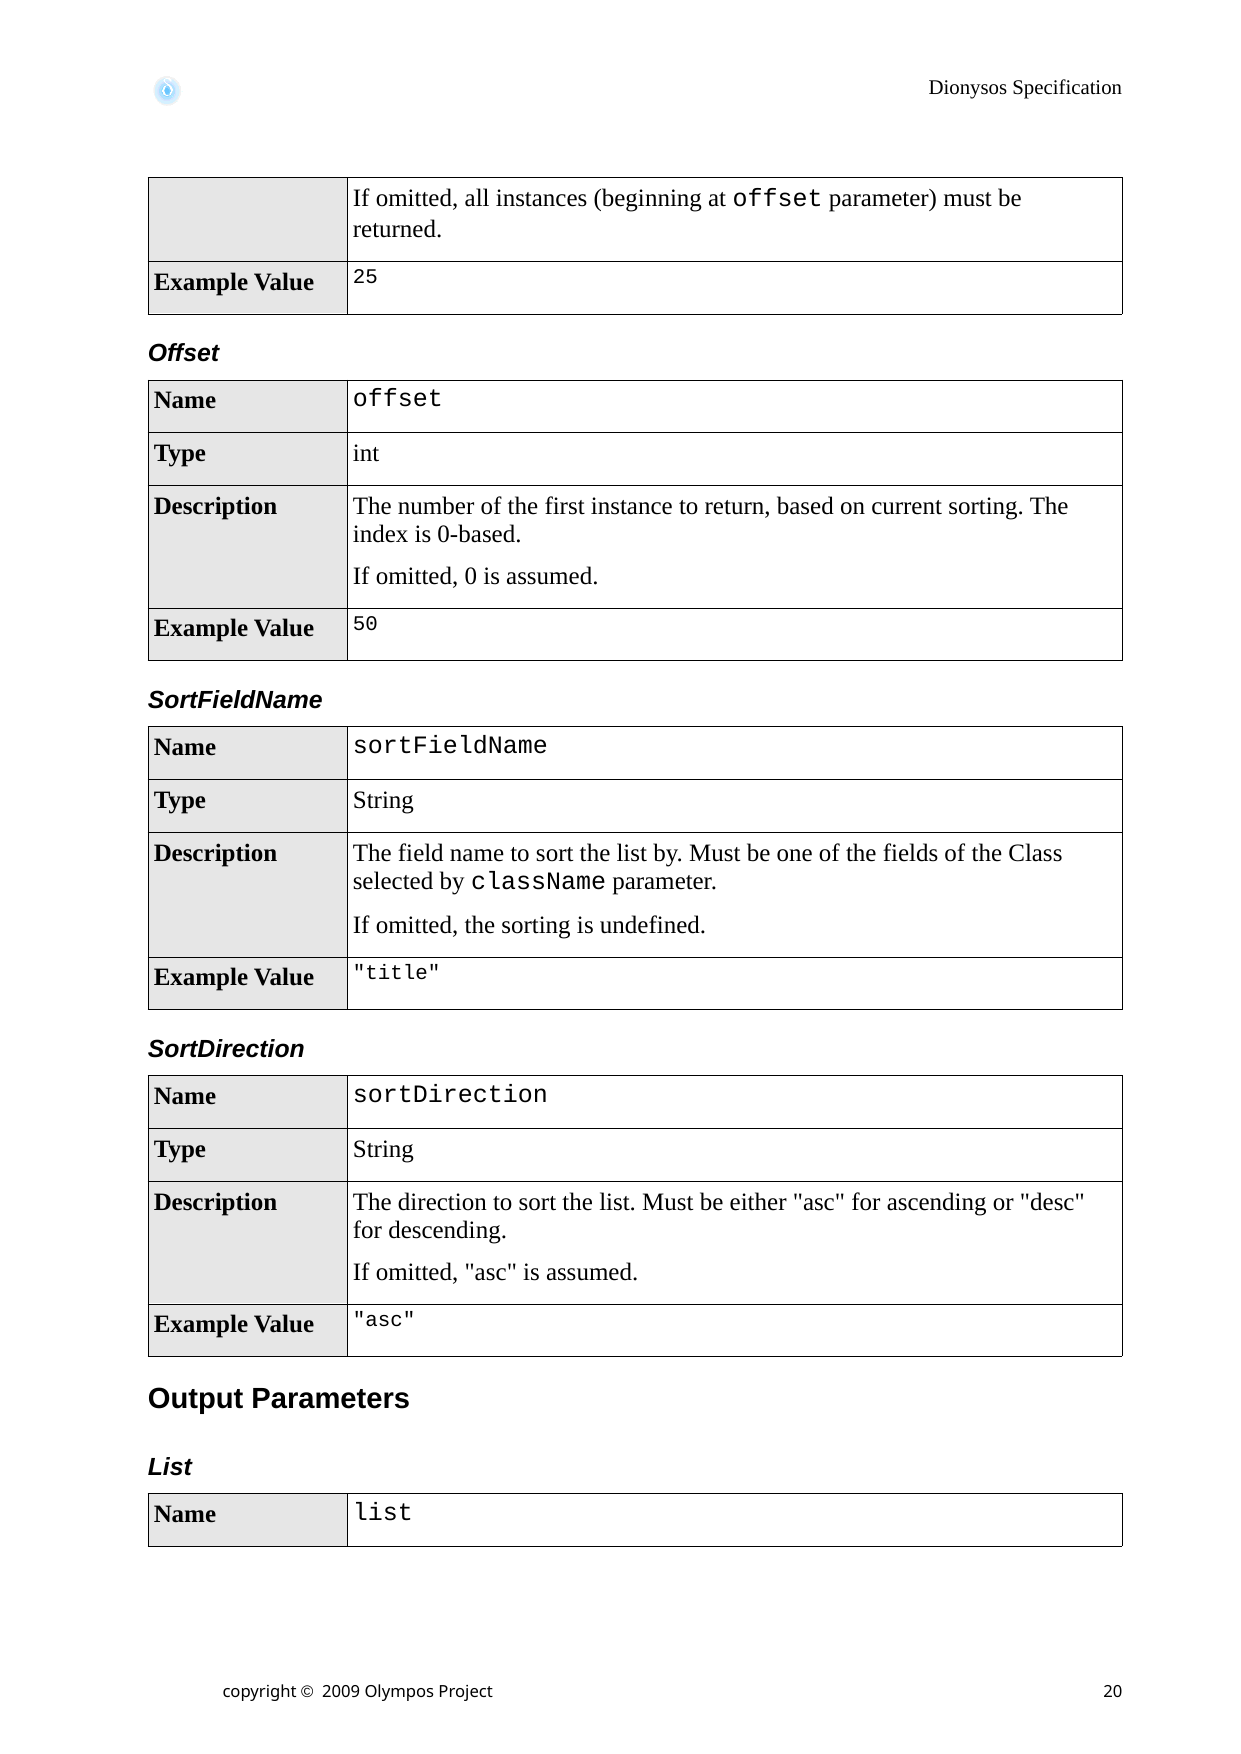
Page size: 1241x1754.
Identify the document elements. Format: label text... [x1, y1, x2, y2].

text SortFieldName [148, 685, 1122, 714]
table_cell The field name to sort the list by. Must be one of the fields of the Class selected by className parameter. If omitted, the sorting is undefined. [348, 833, 1122, 957]
table_header sortDirection [348, 1076, 1122, 1128]
table_cell If omitted, all instances (beginning at offset parameter) must be returned. [348, 178, 1122, 261]
table_cell String [348, 780, 1122, 832]
table_cell "asc" [348, 1305, 1122, 1356]
table_cell Description [149, 1182, 347, 1303]
table_cell Example Value [149, 1305, 347, 1356]
table_cell Example Value [149, 609, 347, 660]
table_cell 50 [348, 609, 1122, 660]
table_header sortFieldName [348, 727, 1122, 779]
table_header Name [149, 381, 347, 432]
table_cell Description [149, 486, 347, 608]
table_cell Type [149, 1129, 347, 1181]
table_cell 25 [348, 262, 1122, 313]
text Output Parameters [148, 1381, 1122, 1415]
table_cell Type [149, 433, 347, 485]
table_cell The number of the first instance to return, based on current sorting. The index is 0-based. If omitted, 0 is assumed. [348, 486, 1122, 608]
table_cell Type [149, 780, 347, 832]
picture [152, 75, 184, 106]
table_header Name [149, 1076, 347, 1128]
table_cell Description [149, 833, 347, 957]
table_cell Example Value [149, 262, 347, 313]
table_header offset [348, 381, 1122, 432]
text List [148, 1452, 1122, 1481]
table_cell Example Value [149, 958, 347, 1009]
table_header list [348, 1494, 1122, 1546]
text Offset [148, 338, 1122, 367]
table_cell The direction to sort the list. Must be either "asc" for ascending or "desc" for descending. If omitted, "asc" is assumed. [348, 1182, 1122, 1303]
table_cell [149, 178, 347, 261]
table_cell String [348, 1129, 1122, 1181]
table_cell int [348, 433, 1122, 485]
table_header Name [149, 727, 347, 779]
text SortDirection [148, 1034, 1122, 1063]
table_header Name [149, 1494, 347, 1546]
table_cell "title" [348, 958, 1122, 1009]
